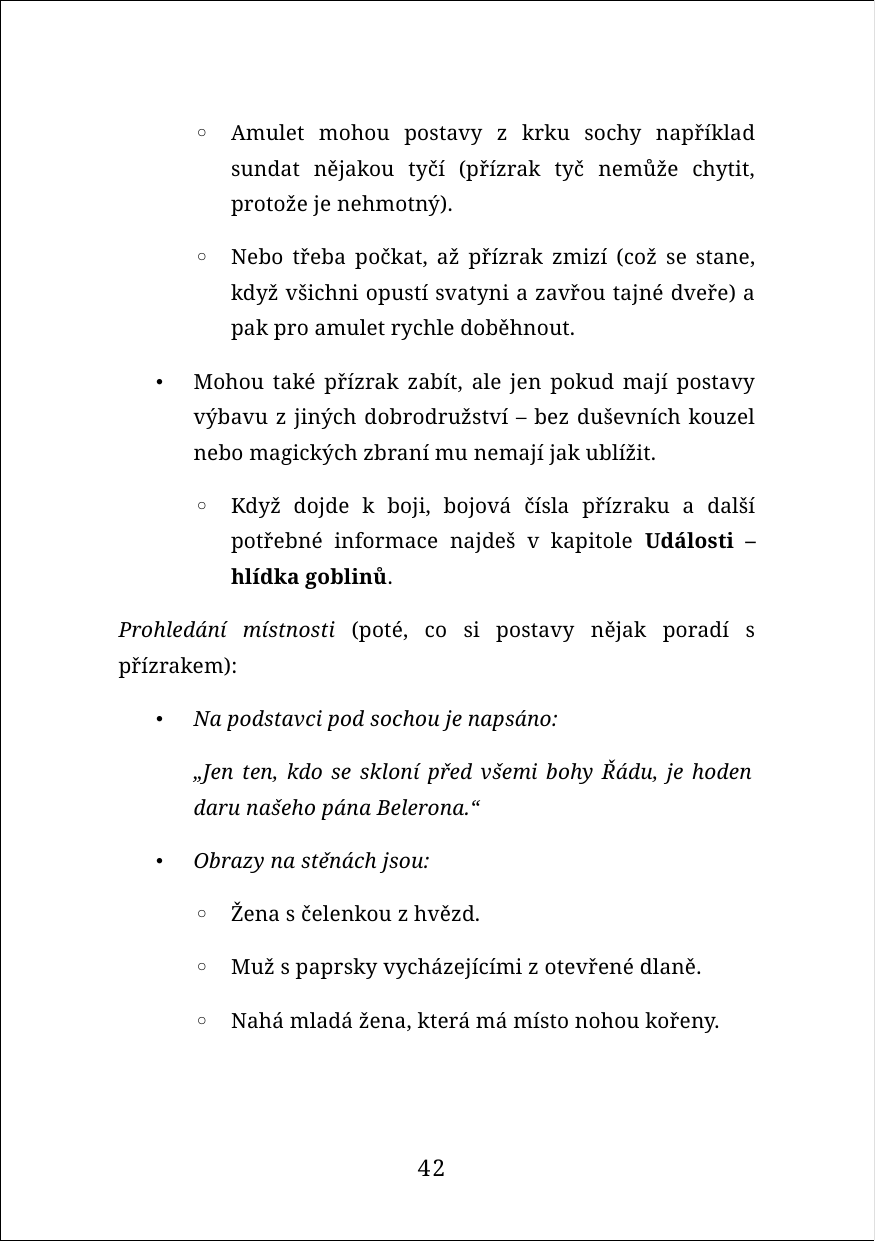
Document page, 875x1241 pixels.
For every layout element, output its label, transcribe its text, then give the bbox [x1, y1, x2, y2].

list Nebo třeba počkat, až přízrak zmizí (což se stane, když všichni opustí svatyni a zavřou tajné dveře) a pak pro amulet rychle doběhnout. [193, 242, 756, 342]
list Mohou také přízrak zabít, ale jen pokud mají postavy výbavu z jiných dobrodružství – bez duševních kouzel nebo magických zbraní mu nemají jak ublížit. [156, 367, 756, 466]
list Když dojde k boji, bojová čísla přízraku a další potřebné informace najdeš v kapitole Události – hlídka goblinů. [193, 491, 756, 591]
list „Jen ten, kdo se skloní před všemi bohy Řádu, je hoden daru našeho pána Belerona.“ [156, 757, 756, 821]
list Muž s paprsky vycházejícími z otevřené dlaně. [193, 952, 756, 981]
text Prohledání místnosti (poté, co si postavy nějak poradí s přízrakem): [118, 615, 756, 679]
list Žena s čelenkou z hvězd. [193, 899, 756, 928]
list Nahá mladá žena, která má místo nohou kořeny. [193, 1006, 756, 1034]
list Obrazy na stěnách jsou: [156, 846, 756, 874]
list Amulet mohou postavy z krku sochy například sundat nějakou tyčí (přízrak tyč nemůže chytit, protože je nehmotný). [193, 118, 756, 218]
list Na podstavci pod sochou je napsáno: [156, 704, 756, 732]
